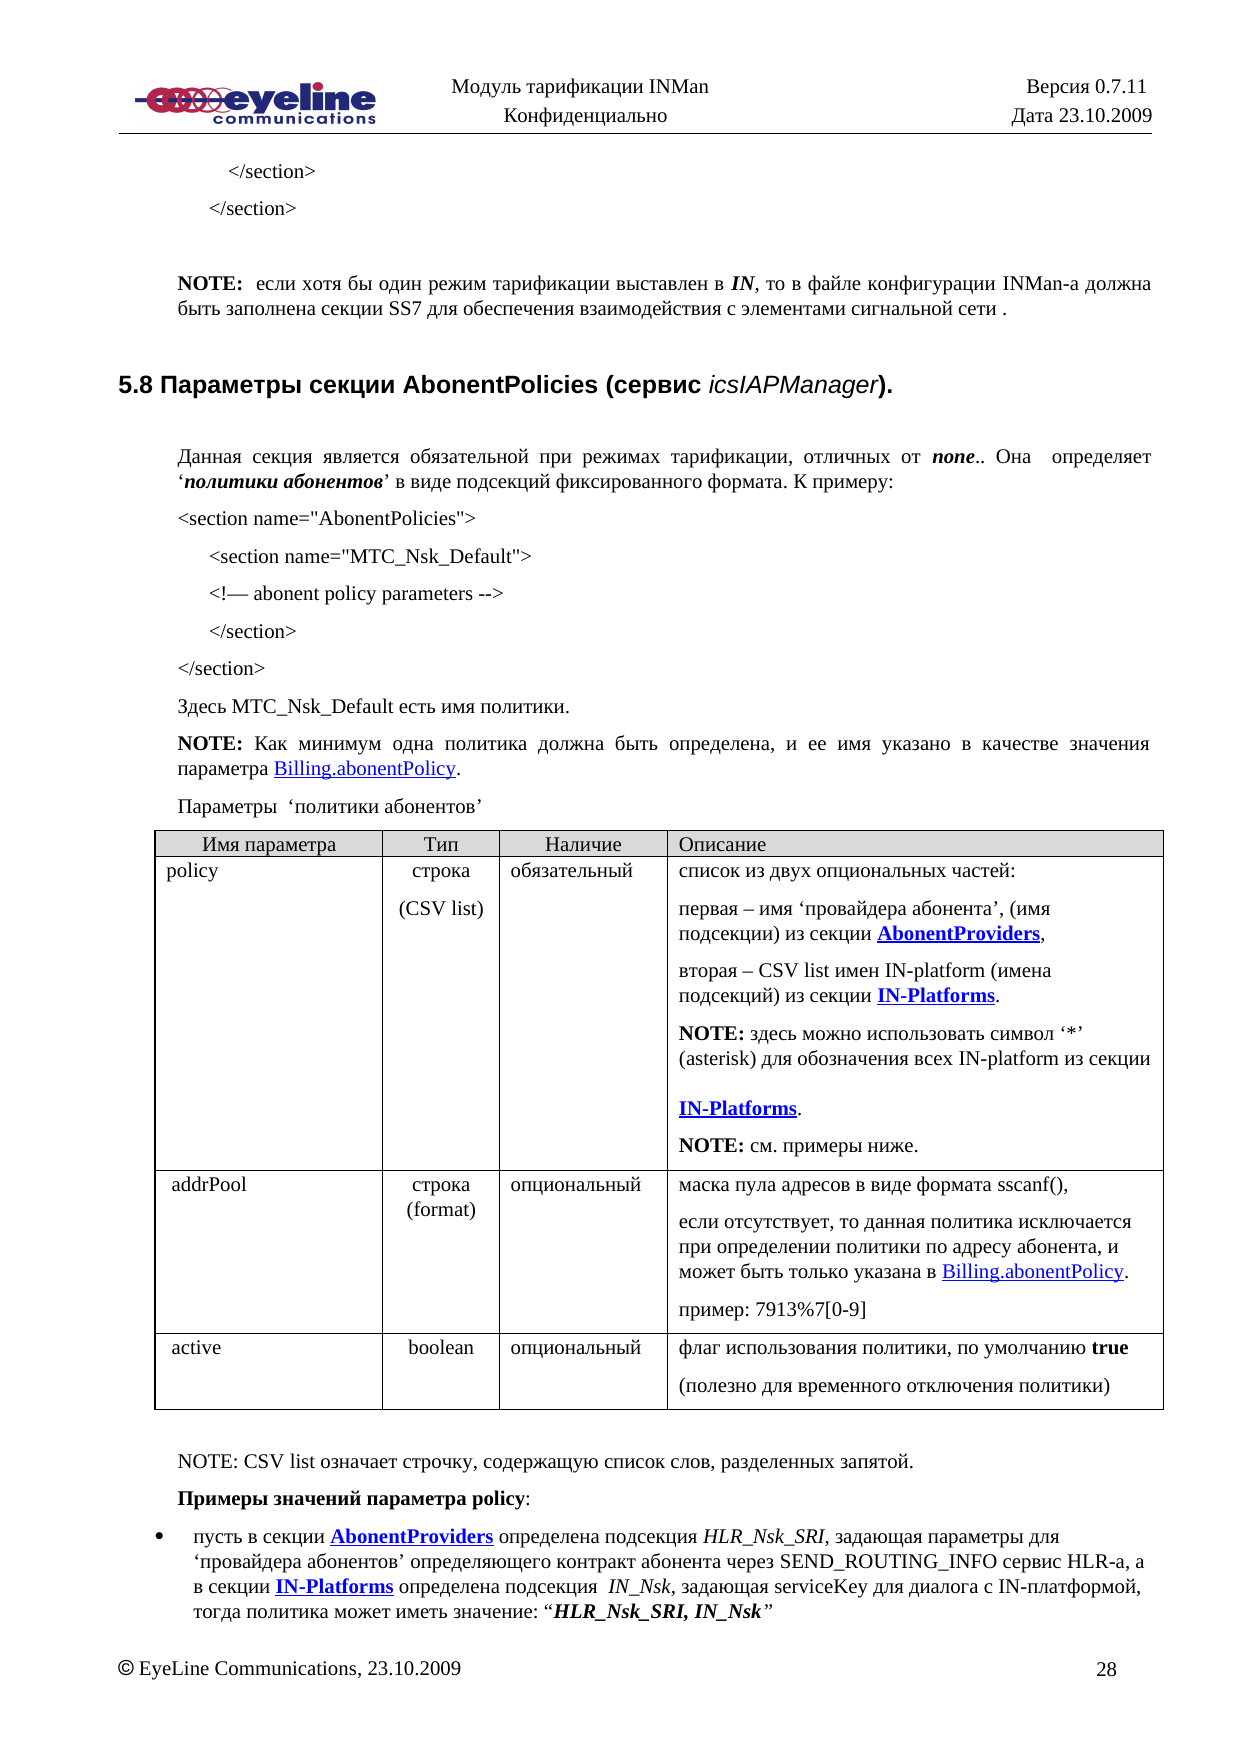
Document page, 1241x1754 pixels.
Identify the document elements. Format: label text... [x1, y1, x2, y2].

list пусть в секции AbonentProviders определена подсекция HLR_Nsk_SRI, задающая параметры для ‘провайдера абонентов’ определяющего контракт абонента через SEND_ROUTING_INFO сервис HLR-a, а в секции IN-Platforms определена подсекция IN_Nsk, задающая serviceKey для диалога с IN-платформой, тогда политика может иметь значение: “HLR_Nsk_SRI, IN_Nsk” [156, 1523, 1151, 1623]
text <!— abonent policy parameters --> [177, 580, 1151, 605]
table_cell строка (format) [383, 1171, 499, 1333]
table_header Имя параметра [156, 831, 382, 856]
text <section name="AbonentPolicies"> [177, 505, 1151, 530]
text <section name="MTC_Nsk_Default"> [177, 543, 1151, 568]
table_header Наличие [500, 831, 667, 856]
text NOTE: если хотя бы один режим тарификации выставлен в IN, то в файле конфигурации INMan-a должна быть заполнена секции SS7 для обеспечения взаимодействия с элементами сигнальной сети . [177, 270, 1151, 320]
table_header Описание [668, 831, 1163, 856]
text NOTE: CSV list означает строчку, содержащую список слов, разделенных запятой. [177, 1448, 1151, 1473]
text </section> [177, 195, 1151, 220]
table_cell policy [156, 857, 382, 1170]
text Параметры ‘политики абонентов’ [177, 793, 1151, 818]
text Примеры значений параметра policy: [177, 1485, 1151, 1510]
table_header Тип [383, 831, 499, 856]
table_cell active [156, 1334, 382, 1409]
text Данная секция является обязательной при режимах тарификации, отличных от none.. Она определяет ‘политики абонентов’ в виде подсекций фиксированного формата. К примеру: [177, 443, 1151, 493]
table_cell addrPool [156, 1171, 382, 1333]
text </section> [177, 618, 1151, 643]
subtitle Параметры секции AbonentPolicies (сервис icsIAPManager). [118, 370, 1151, 399]
table_cell список из двух опциональных частей: первая – имя ‘провайдера абонента’, (имя подсекции) из секции AbonentProviders, вторая – CSV list имен IN-platform (имена подсекций) из секции IN-Platforms. NOTE: здесь можно использовать символ ‘*’ (asterisk) для обозначения всех IN-platform из секции IN-Platforms. NOTE: см. примеры ниже. [668, 857, 1163, 1170]
table_cell опциональный [500, 1334, 667, 1409]
table_cell boolean [383, 1334, 499, 1409]
table_cell строка (CSV list) [383, 857, 499, 1170]
table_cell флаг использования политики, по умолчанию true (полезно для временного отключения политики) [668, 1334, 1163, 1409]
text </section> [207, 158, 1151, 183]
picture [135, 82, 376, 124]
table_cell опциональный [500, 1171, 667, 1333]
text Здесь MTC_Nsk_Default есть имя политики. [177, 693, 1151, 718]
text NOTE: Как минимум одна политика должна быть определена, и ее имя указано в качестве значения параметра Billing.abonentPolicy. [177, 730, 1151, 780]
text </section> [177, 655, 1151, 680]
table_cell маска пула адресов в виде формата sscanf(), если отсутствует, то данная политика исключается при определении политики по адресу абонента, и может быть только указана в Billing.abonentPolicy. пример: 7913%7[0-9] [668, 1171, 1163, 1333]
table_cell обязательный [500, 857, 667, 1170]
